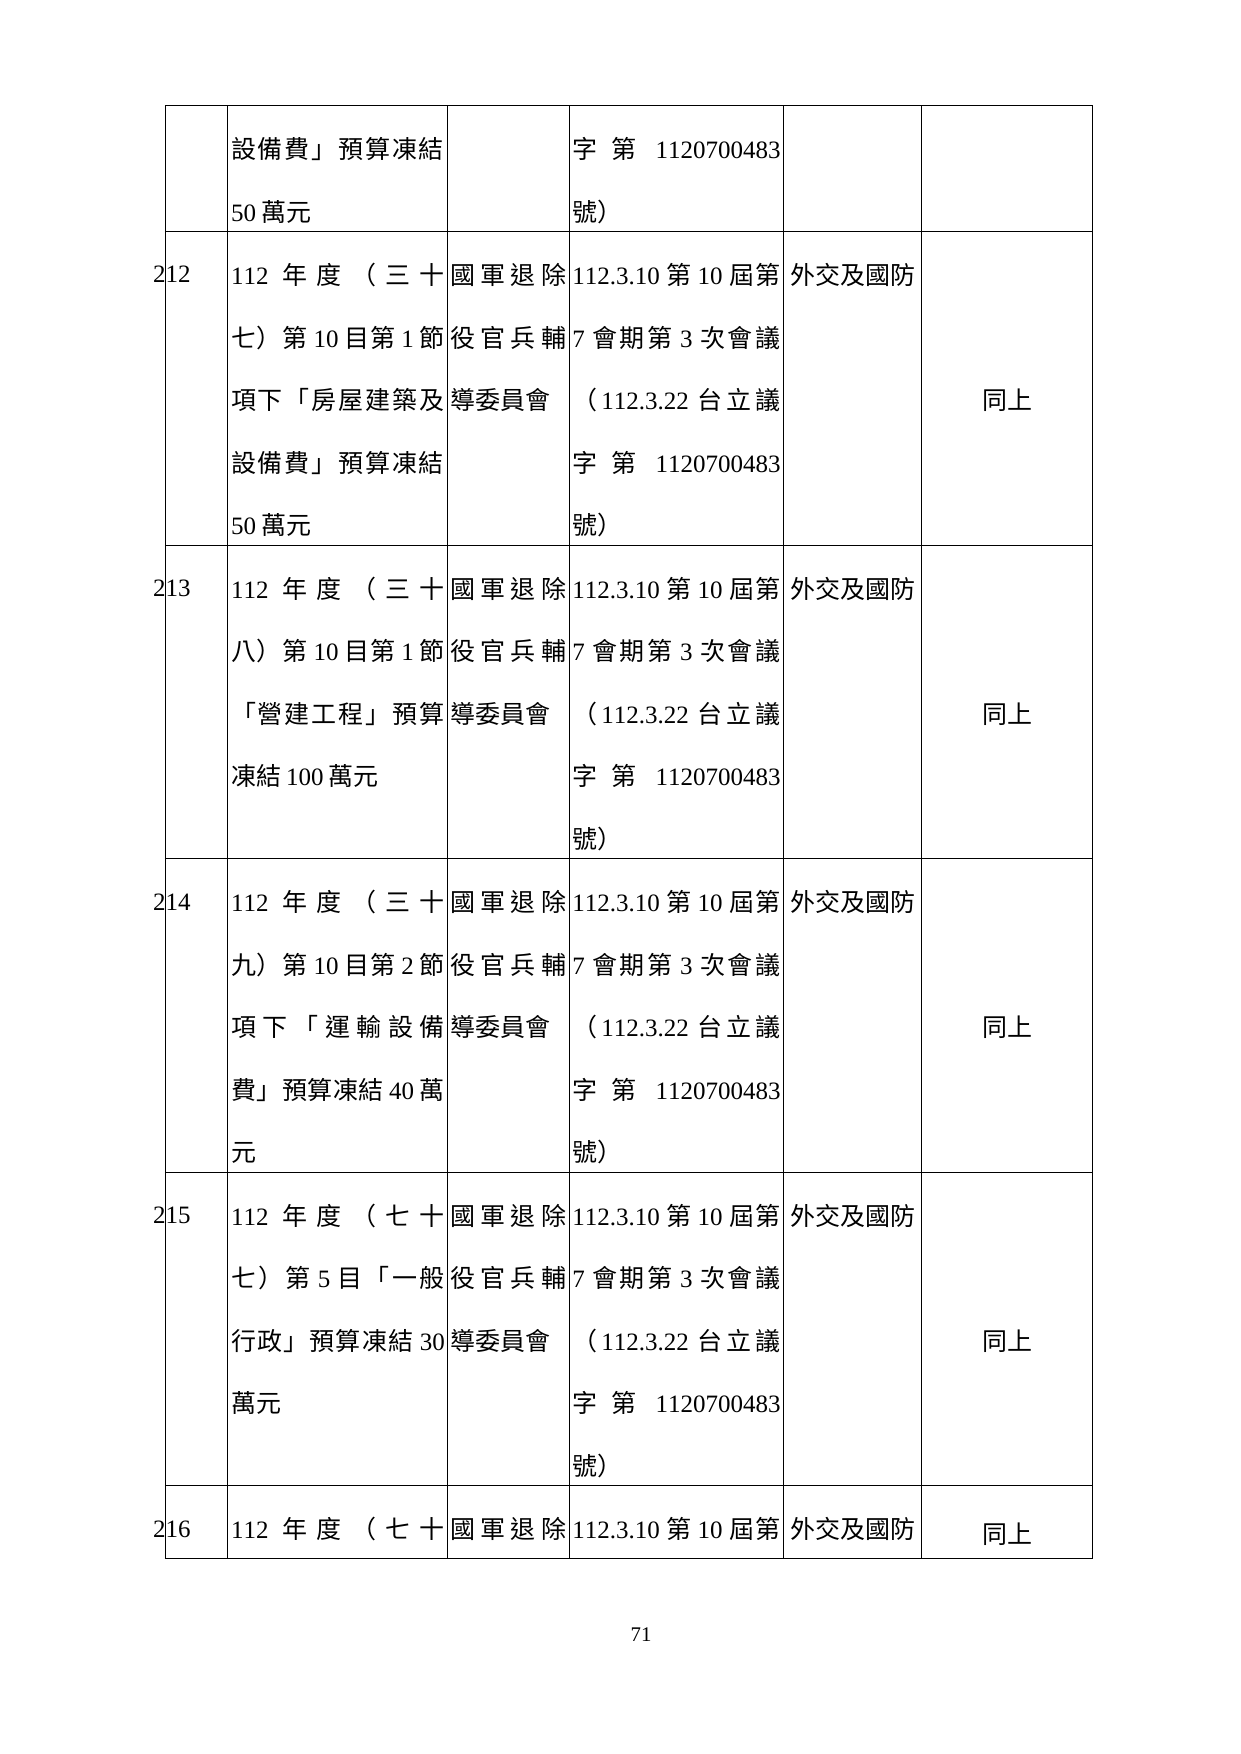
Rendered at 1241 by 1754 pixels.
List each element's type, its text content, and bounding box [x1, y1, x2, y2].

table_cell 112年度（七十七）第5目「一般行政」預算凍結30萬元 [228, 1173, 447, 1485]
table_cell 112.3.10第10屆第7會期第3次會議（112.3.22台立議字第1120700483號） [570, 859, 783, 1172]
table_cell 外交及國防 [784, 859, 921, 1172]
table_cell 國軍退除役官兵輔導委員會 [448, 1173, 569, 1485]
table_cell [166, 1486, 227, 1558]
table_cell 外交及國防 [784, 1173, 921, 1485]
table_cell [166, 106, 227, 231]
table_cell 國軍退除 [448, 1486, 569, 1558]
table_cell 112.3.10第10屆第7會期第3次會議（112.3.22台立議字第1120700483號） [570, 1173, 783, 1485]
table_cell 外交及國防 [784, 1486, 921, 1558]
table_cell 字第1120700483號） [570, 106, 783, 231]
table_cell 國軍退除役官兵輔導委員會 [448, 232, 569, 545]
table_cell [448, 106, 569, 231]
table_cell 同上 [922, 232, 1092, 545]
table_cell [166, 859, 227, 1172]
table_cell 112.3.10第10屆第7會期第3次會議（112.3.22台立議字第1120700483號） [570, 232, 783, 545]
table_cell 設備費」預算凍結50萬元 [228, 106, 447, 231]
table_cell 外交及國防 [784, 232, 921, 545]
table_cell 同上 [922, 859, 1092, 1172]
table_cell [166, 546, 227, 858]
table_cell 國軍退除役官兵輔導委員會 [448, 546, 569, 858]
table_cell 外交及國防 [784, 546, 921, 858]
table_cell 112年度（三十九）第10目第2節項下「運輸設備費」預算凍結40萬元 [228, 859, 447, 1172]
table_cell 112年度（三十七）第10目第1節項下「房屋建築及設備費」預算凍結50萬元 [228, 232, 447, 545]
table_cell [166, 232, 227, 545]
table_cell 112年度（三十八）第10目第1節「營建工程」預算凍結100萬元 [228, 546, 447, 858]
table_cell [784, 106, 921, 231]
table_cell [922, 106, 1092, 231]
table_cell 同上 [922, 546, 1092, 858]
table_cell 112.3.10第10屆第 [570, 1486, 783, 1558]
table_cell 同上 [922, 1173, 1092, 1485]
table_cell 同上 [922, 1486, 1092, 1558]
table_cell [166, 1173, 227, 1485]
table_cell 國軍退除役官兵輔導委員會 [448, 859, 569, 1172]
table_cell 112.3.10第10屆第7會期第3次會議（112.3.22台立議字第1120700483號） [570, 546, 783, 858]
table_cell 112年度（七十 [228, 1486, 447, 1558]
